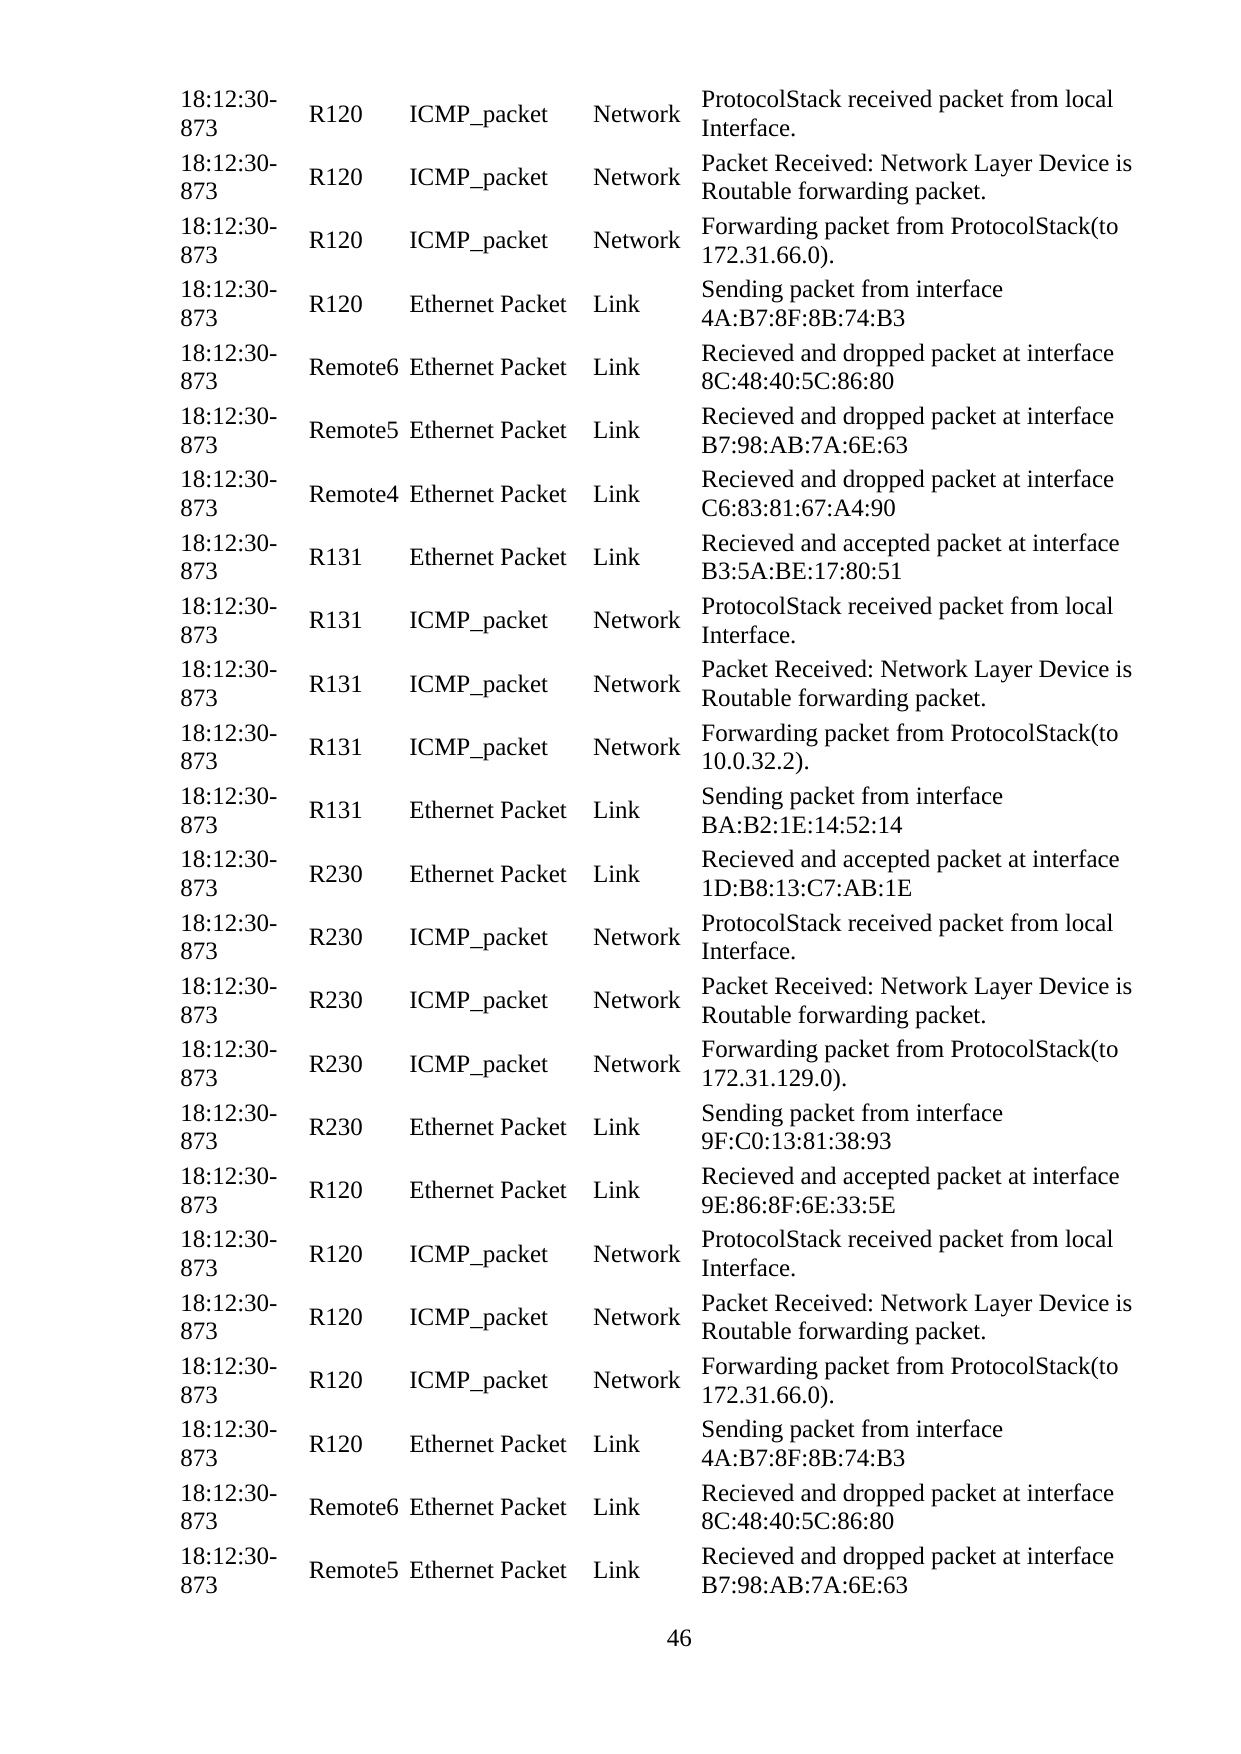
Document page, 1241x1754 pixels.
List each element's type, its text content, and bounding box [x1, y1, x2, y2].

table_cell Recieved and dropped packet at interface B7:98:AB:7A:6E:63 [698, 398, 1181, 461]
table_cell Network [590, 715, 698, 778]
table_cell 18:12:30-873 [177, 1475, 306, 1538]
table_cell ICMP_packet [406, 1221, 590, 1285]
table_cell Ethernet Packet [406, 335, 590, 398]
table_cell Recieved and dropped packet at interface B7:98:AB:7A:6E:63 [698, 1538, 1181, 1601]
table_cell Remote5 [306, 1538, 406, 1601]
table_cell Recieved and dropped packet at interface C6:83:81:67:A4:90 [698, 461, 1181, 525]
table_cell Ethernet Packet [406, 778, 590, 841]
table_cell R120 [306, 1285, 406, 1348]
table_cell ProtocolStack received packet from local Interface. [698, 1221, 1181, 1285]
table_cell 18:12:30-873 [177, 1285, 306, 1348]
table_cell Link [590, 525, 698, 588]
table_cell ProtocolStack received packet from local Interface. [698, 81, 1181, 145]
table_cell R131 [306, 778, 406, 841]
table_cell 18:12:30-873 [177, 1538, 306, 1601]
table_cell ICMP_packet [406, 715, 590, 778]
table_cell 18:12:30-873 [177, 1095, 306, 1158]
table_cell Ethernet Packet [406, 841, 590, 905]
table_cell Remote5 [306, 398, 406, 461]
table_cell ICMP_packet [406, 81, 590, 145]
table_cell ICMP_packet [406, 905, 590, 968]
table_cell 18:12:30-873 [177, 1348, 306, 1411]
table_cell Network [590, 1285, 698, 1348]
table_cell Recieved and dropped packet at interface 8C:48:40:5C:86:80 [698, 335, 1181, 398]
table_cell R230 [306, 1095, 406, 1158]
table_cell Network [590, 208, 698, 271]
table_cell Ethernet Packet [406, 461, 590, 525]
table_cell 18:12:30-873 [177, 81, 306, 145]
table_cell Forwarding packet from ProtocolStack(to 172.31.66.0). [698, 1348, 1181, 1411]
table_cell Ethernet Packet [406, 1475, 590, 1538]
table_cell Forwarding packet from ProtocolStack(to 172.31.66.0). [698, 208, 1181, 271]
table_cell Sending packet from interface 9F:C0:13:81:38:93 [698, 1095, 1181, 1158]
table_cell Recieved and dropped packet at interface 8C:48:40:5C:86:80 [698, 1475, 1181, 1538]
table_cell 18:12:30-873 [177, 778, 306, 841]
table_cell R131 [306, 715, 406, 778]
table_cell Link [590, 1095, 698, 1158]
table_cell 18:12:30-873 [177, 841, 306, 905]
table_cell ICMP_packet [406, 208, 590, 271]
table_cell R131 [306, 651, 406, 715]
table_cell R230 [306, 905, 406, 968]
table_cell Sending packet from interface BA:B2:1E:14:52:14 [698, 778, 1181, 841]
table_cell ICMP_packet [406, 651, 590, 715]
table_cell 18:12:30-873 [177, 271, 306, 335]
table_cell R120 [306, 208, 406, 271]
table_cell ProtocolStack received packet from local Interface. [698, 588, 1181, 651]
table_cell Link [590, 778, 698, 841]
table_cell ICMP_packet [406, 1031, 590, 1095]
table_cell 18:12:30-873 [177, 1031, 306, 1095]
table_cell R230 [306, 1031, 406, 1095]
table_cell Network [590, 81, 698, 145]
table_cell Network [590, 1348, 698, 1411]
table_cell Sending packet from interface 4A:B7:8F:8B:74:B3 [698, 1411, 1181, 1475]
table_cell Recieved and accepted packet at interface B3:5A:BE:17:80:51 [698, 525, 1181, 588]
table_cell R120 [306, 1411, 406, 1475]
table_cell Ethernet Packet [406, 398, 590, 461]
table_cell Link [590, 841, 698, 905]
table_cell Network [590, 145, 698, 208]
table_cell Network [590, 588, 698, 651]
table_cell Remote6 [306, 1475, 406, 1538]
table_cell 18:12:30-873 [177, 145, 306, 208]
table_cell Remote6 [306, 335, 406, 398]
table_cell Recieved and accepted packet at interface 9E:86:8F:6E:33:5E [698, 1158, 1181, 1221]
table_cell ProtocolStack received packet from local Interface. [698, 905, 1181, 968]
table_cell Link [590, 398, 698, 461]
table_cell 18:12:30-873 [177, 398, 306, 461]
table_cell R120 [306, 1221, 406, 1285]
table_cell R120 [306, 1348, 406, 1411]
table_cell 18:12:30-873 [177, 651, 306, 715]
table_cell 18:12:30-873 [177, 905, 306, 968]
table_cell Ethernet Packet [406, 525, 590, 588]
table_cell 18:12:30-873 [177, 588, 306, 651]
table_cell Ethernet Packet [406, 1538, 590, 1601]
table_cell 18:12:30-873 [177, 1158, 306, 1221]
table_cell Forwarding packet from ProtocolStack(to 172.31.129.0). [698, 1031, 1181, 1095]
table_cell R230 [306, 968, 406, 1031]
table_cell R120 [306, 81, 406, 145]
table_cell Packet Received: Network Layer Device is Routable forwarding packet. [698, 651, 1181, 715]
table_cell R120 [306, 271, 406, 335]
table_cell Ethernet Packet [406, 1158, 590, 1221]
table_cell ICMP_packet [406, 1348, 590, 1411]
table_cell ICMP_packet [406, 968, 590, 1031]
table_cell 18:12:30-873 [177, 1221, 306, 1285]
table_cell 18:12:30-873 [177, 715, 306, 778]
table_cell Network [590, 651, 698, 715]
table_cell 18:12:30-873 [177, 525, 306, 588]
table_cell Packet Received: Network Layer Device is Routable forwarding packet. [698, 1285, 1181, 1348]
table_cell Link [590, 461, 698, 525]
table_cell 18:12:30-873 [177, 968, 306, 1031]
table_cell R230 [306, 841, 406, 905]
table_cell Packet Received: Network Layer Device is Routable forwarding packet. [698, 145, 1181, 208]
table_cell Link [590, 1158, 698, 1221]
table_cell Packet Received: Network Layer Device is Routable forwarding packet. [698, 968, 1181, 1031]
table_cell Network [590, 905, 698, 968]
table_cell R131 [306, 588, 406, 651]
table_cell Remote4 [306, 461, 406, 525]
table_cell Ethernet Packet [406, 1095, 590, 1158]
table_cell R120 [306, 145, 406, 208]
table_cell 18:12:30-873 [177, 461, 306, 525]
table_cell Network [590, 968, 698, 1031]
table_cell Network [590, 1221, 698, 1285]
table_cell ICMP_packet [406, 1285, 590, 1348]
table_cell ICMP_packet [406, 145, 590, 208]
table_cell Forwarding packet from ProtocolStack(to 10.0.32.2). [698, 715, 1181, 778]
table_cell Link [590, 1411, 698, 1475]
table_cell Link [590, 1538, 698, 1601]
table_cell 18:12:30-873 [177, 335, 306, 398]
table_cell 18:12:30-873 [177, 1411, 306, 1475]
table_cell ICMP_packet [406, 588, 590, 651]
table_cell R120 [306, 1158, 406, 1221]
table_cell Sending packet from interface 4A:B7:8F:8B:74:B3 [698, 271, 1181, 335]
table_cell Ethernet Packet [406, 271, 590, 335]
table_cell Link [590, 271, 698, 335]
table_cell Network [590, 1031, 698, 1095]
table_cell R131 [306, 525, 406, 588]
table_cell 18:12:30-873 [177, 208, 306, 271]
table_cell Ethernet Packet [406, 1411, 590, 1475]
table_cell Link [590, 335, 698, 398]
table_cell Recieved and accepted packet at interface 1D:B8:13:C7:AB:1E [698, 841, 1181, 905]
table_cell Link [590, 1475, 698, 1538]
